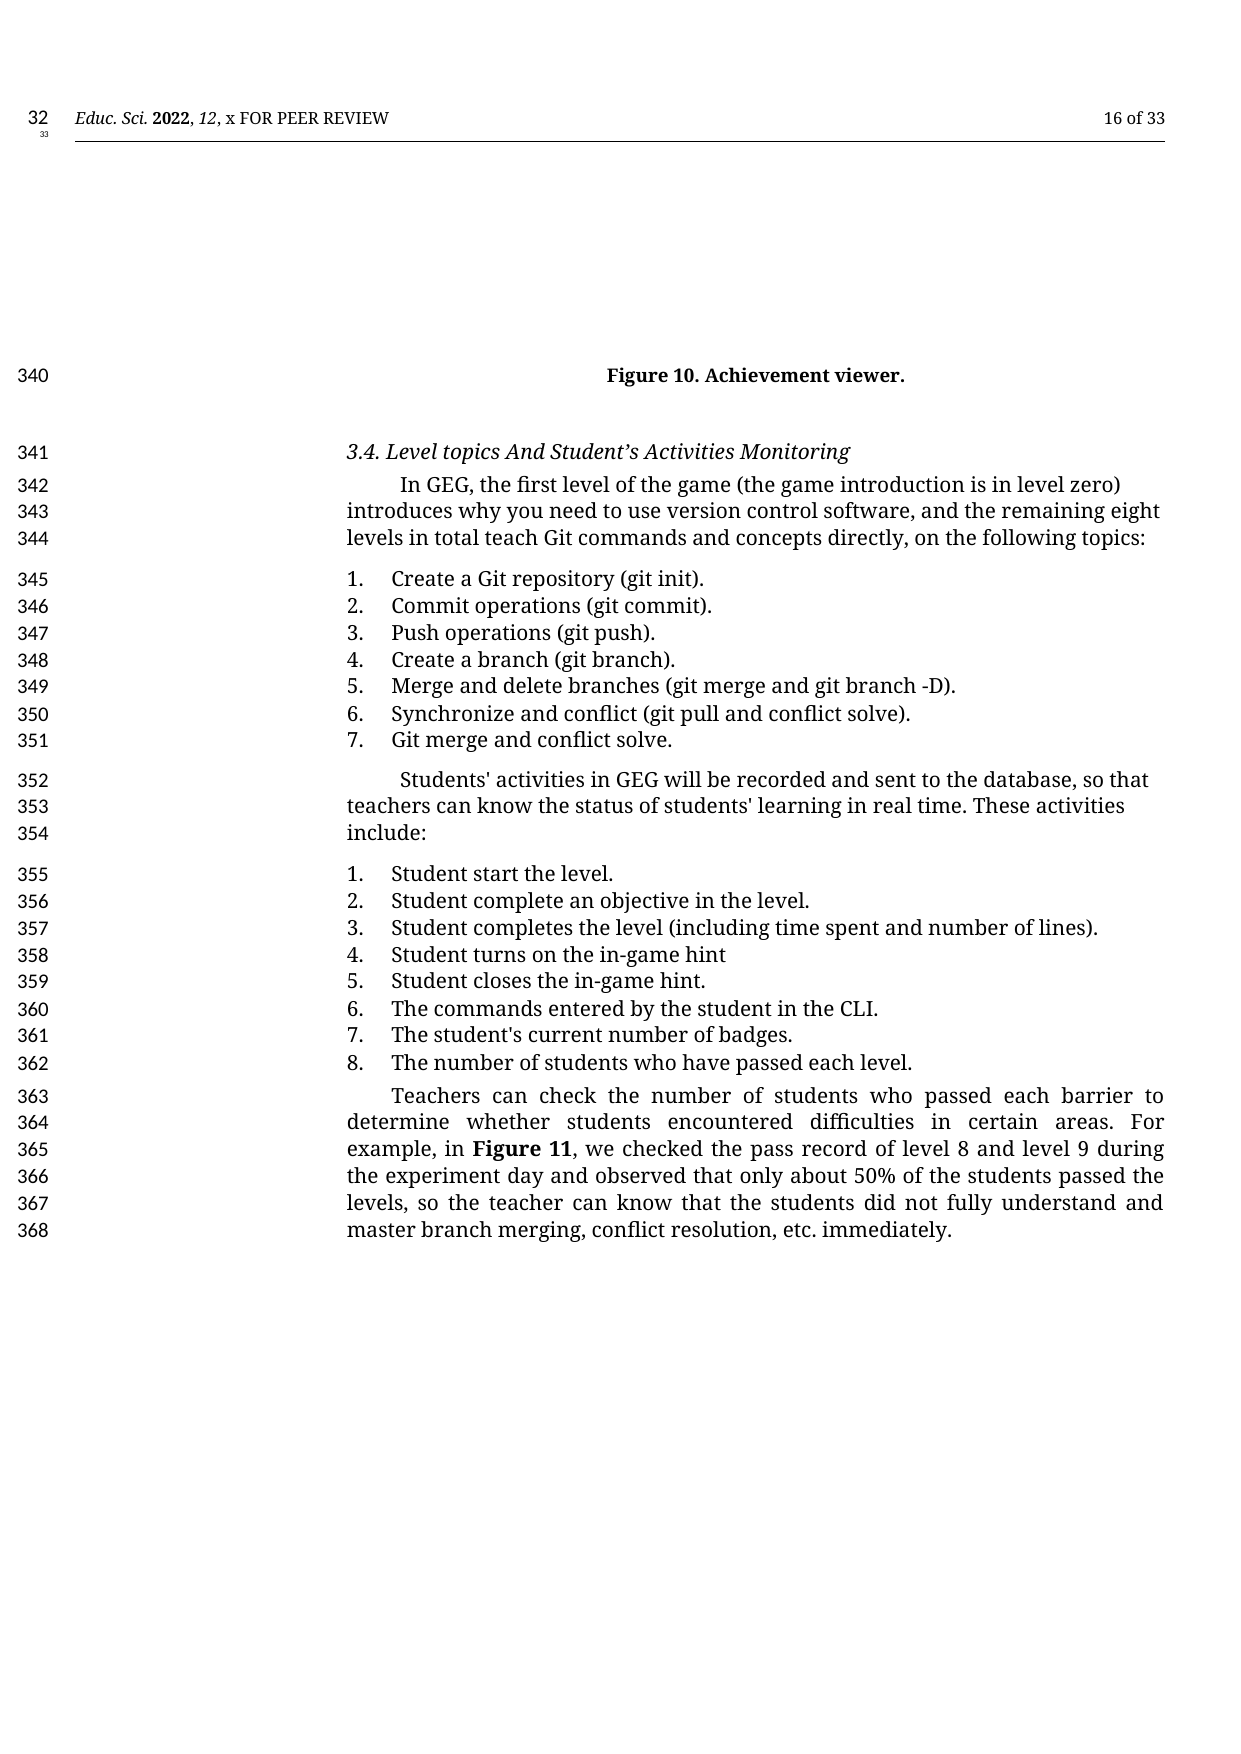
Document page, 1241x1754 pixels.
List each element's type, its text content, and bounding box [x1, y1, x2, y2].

subtitle Students' activities in GEG will be recorded and sent to the database, so that teachers can know the status of students' learning in real time. These activities include: [347, 766, 1165, 847]
list The student's current number of badges. [347, 1021, 1165, 1048]
text Figure 10. Achievement viewer. [347, 363, 1165, 388]
list Student start the level. [347, 859, 1165, 886]
list Create a Git repository (git init). [347, 564, 1165, 591]
list The number of students who have passed each level. [347, 1048, 1165, 1075]
list Git merge and conflict solve. [347, 726, 1165, 753]
text Teachers can check the number of students who passed each barrier to determine whether students encountered difficulties in certain areas. For example, in Figure 11, we checked the pass record of level 8 and level 9 during the experiment day and observed that only about 50% of the students passed the levels, so the teacher can know that the students did not fully understand and master branch merging, conflict resolution, etc. immediately. [347, 1082, 1165, 1244]
list Student completes the level (including time spent and number of lines). [347, 913, 1165, 940]
list Student closes the in-game hint. [347, 967, 1165, 994]
list Push operations (git push). [347, 618, 1165, 645]
list Commit operations (git commit). [347, 591, 1165, 618]
list Create a branch (git branch). [347, 645, 1165, 672]
list Student turns on the in-game hint [347, 940, 1165, 967]
subtitle In GEG, the first level of the game (the game introduction is in level zero) introduces why you need to use version control software, and the remaining eight levels in total teach Git commands and concepts directly, on the following topics: [347, 471, 1165, 552]
subtitle 3.4. Level topics And Student’s Activities Monitoring [347, 438, 1165, 464]
list The commands entered by the student in the CLI. [347, 994, 1165, 1021]
list Synchronize and conflict (git pull and conflict solve). [347, 699, 1165, 726]
list Merge and delete branches (git merge and git branch -D). [347, 672, 1165, 699]
list Student complete an objective in the level. [347, 886, 1165, 913]
